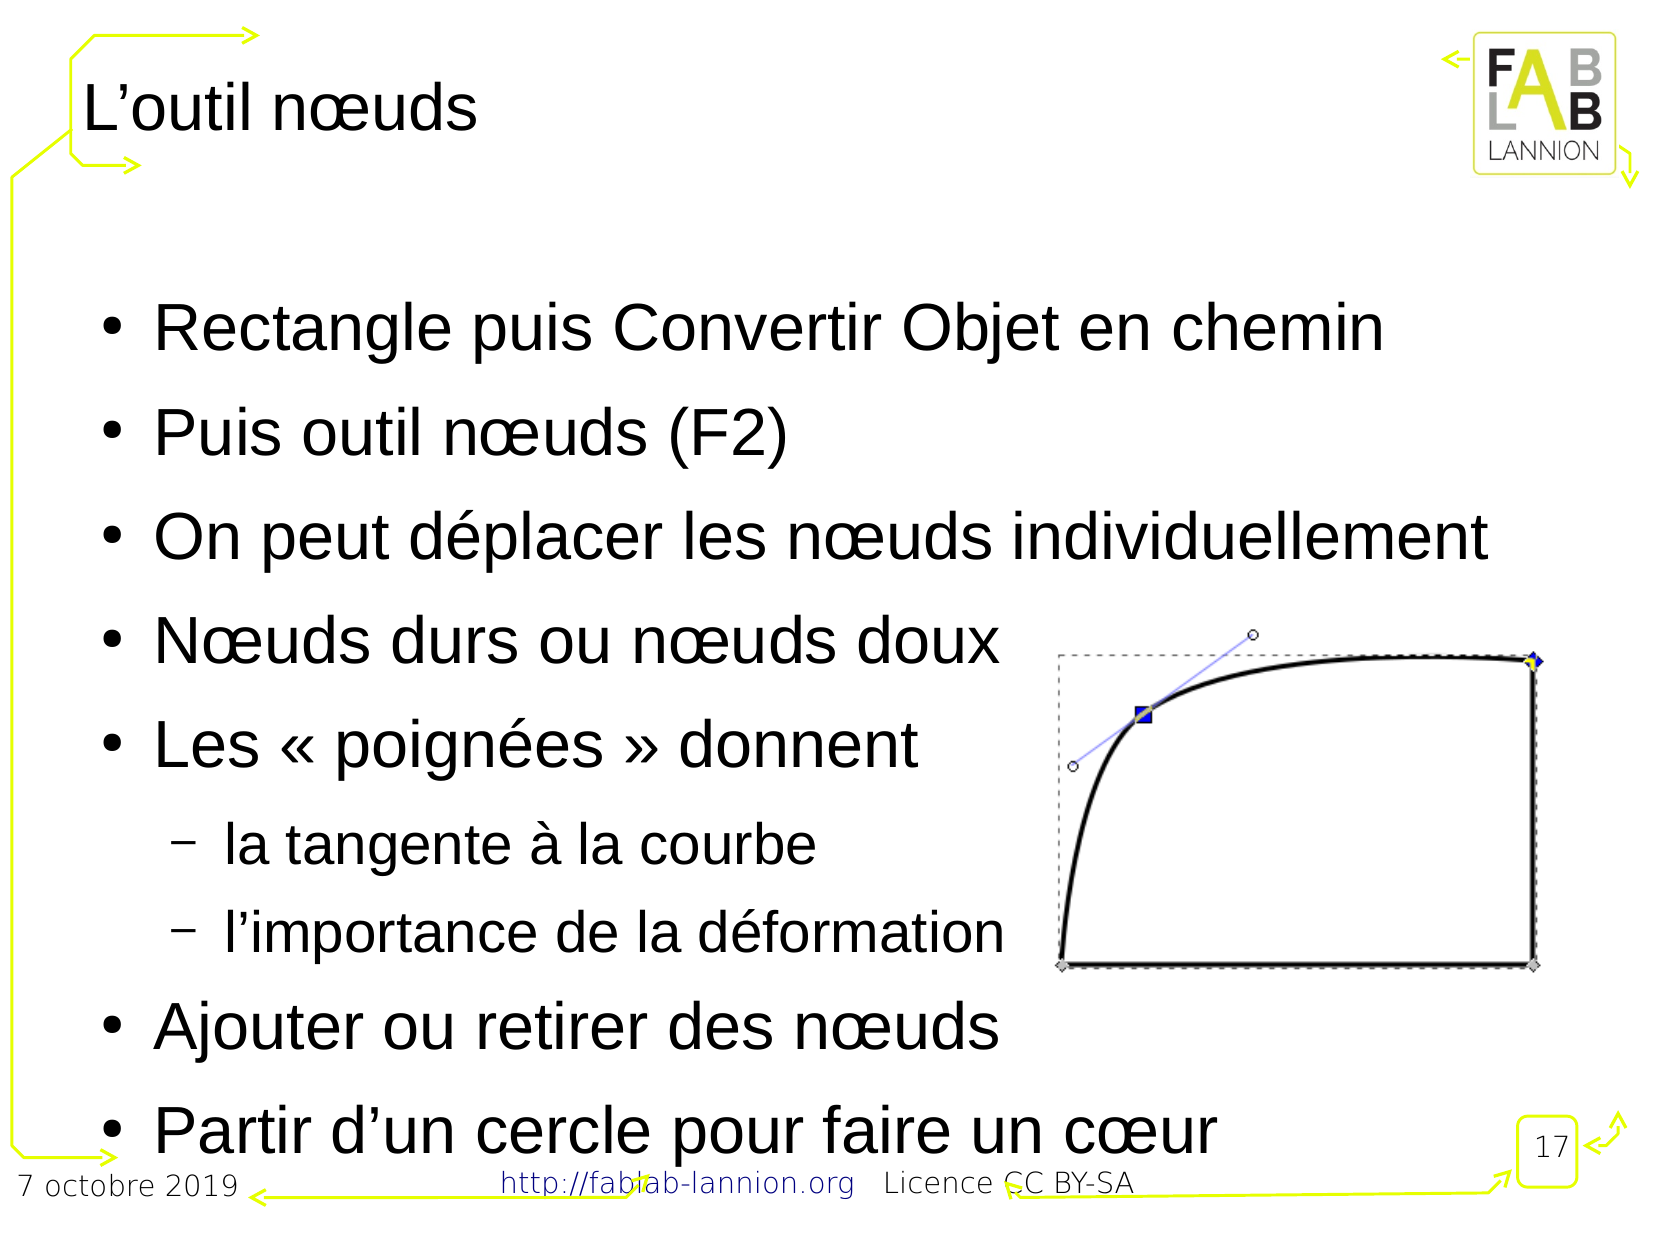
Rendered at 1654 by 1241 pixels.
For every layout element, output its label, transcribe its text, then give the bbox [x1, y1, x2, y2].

picture [1024, 625, 1583, 1005]
list Rectangle puis Convertir Objet en chemin Puis outil nœuds (F2) On peut déplacer les nœuds individuellement Nœuds durs ou nœuds doux Les « poignées » donnent la tangente à la courbe l’importance de la déformation Ajouter ou retirer des nœuds Partir d’un cercle pour faire un cœur [82, 290, 1571, 1099]
title L’outil nœuds [82, 49, 1441, 166]
picture [1470, 29, 1619, 178]
